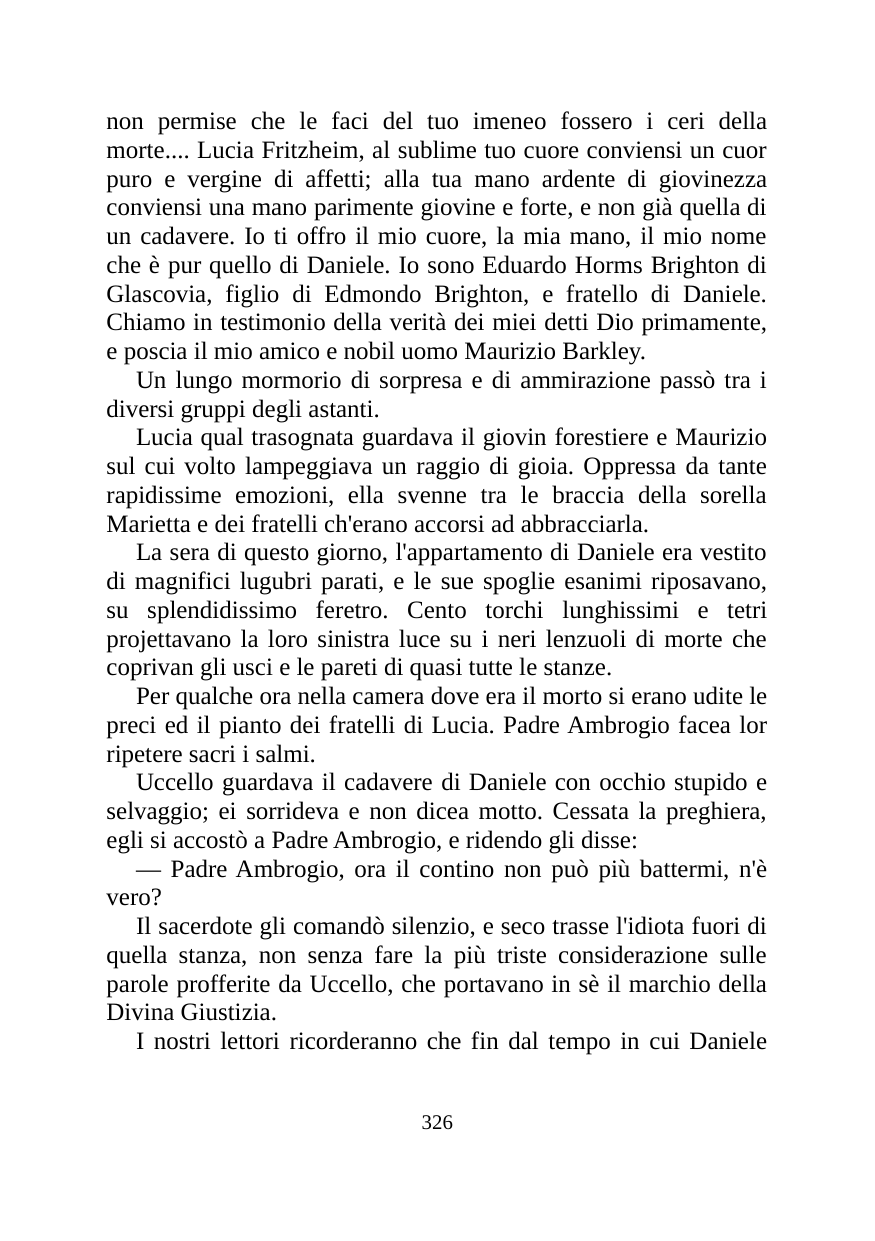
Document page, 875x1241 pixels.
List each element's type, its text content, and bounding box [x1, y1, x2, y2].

text Uccello guardava il cadavere di Daniele con occhio stupido e selvaggio; ei sorrideva e non dicea motto. Cessata la preghiera, egli si accostò a Padre Ambrogio, e ridendo gli disse: [106, 767, 768, 854]
text Il sacerdote gli comandò silenzio, e seco trasse l'idiota fuori di quella stanza, non senza fare la più triste considerazione sulle parole profferite da Uccello, che portavano in sè il marchio della Divina Giustizia. [106, 911, 768, 1026]
text I nostri lettori ricorderanno che fin dal tempo in cui Daniele [106, 1026, 768, 1055]
text non permise che le faci del tuo imeneo fossero i ceri della morte.... Lucia Fritzheim, al sublime tuo cuore conviensi un cuor puro e vergine di affetti; alla tua mano ardente di giovinezza conviensi una mano parimente giovine e forte, e non già quella di un cadavere. Io ti offro il mio cuore, la mia mano, il mio nome che è pur quello di Daniele. Io sono Eduardo Horms Brighton di Glascovia, figlio di Edmondo Brighton, e fratello di Daniele. Chiamo in testimonio della verità dei miei detti Dio primamente, e poscia il mio amico e nobil uomo Maurizio Barkley. [106, 106, 768, 365]
text Per qualche ora nella camera dove era il morto si erano udite le preci ed il pianto dei fratelli di Lucia. Padre Ambrogio facea lor ripetere sacri i salmi. [106, 681, 768, 767]
text Lucia qual trasognata guardava il giovin forestiere e Maurizio sul cui volto lampeggiava un raggio di gioia. Oppressa da tante rapidissime emozioni, ella svenne tra le braccia della sorella Marietta e dei fratelli ch'erano accorsi ad abbracciarla. [106, 422, 768, 537]
text La sera di questo giorno, l'appartamento di Daniele era vestito di magnifici lugubri parati, e le sue spoglie esanimi riposavano, su splendidissimo feretro. Cento torchi lunghissimi e tetri projettavano la loro sinistra luce su i neri lenzuoli di morte che coprivan gli usci e le pareti di quasi tutte le stanze. [106, 537, 768, 681]
text — Padre Ambrogio, ora il contino non può più battermi, n'è vero? [106, 854, 768, 911]
text Un lungo mormorio di sorpresa e di ammirazione passò tra i diversi gruppi degli astanti. [106, 365, 768, 422]
